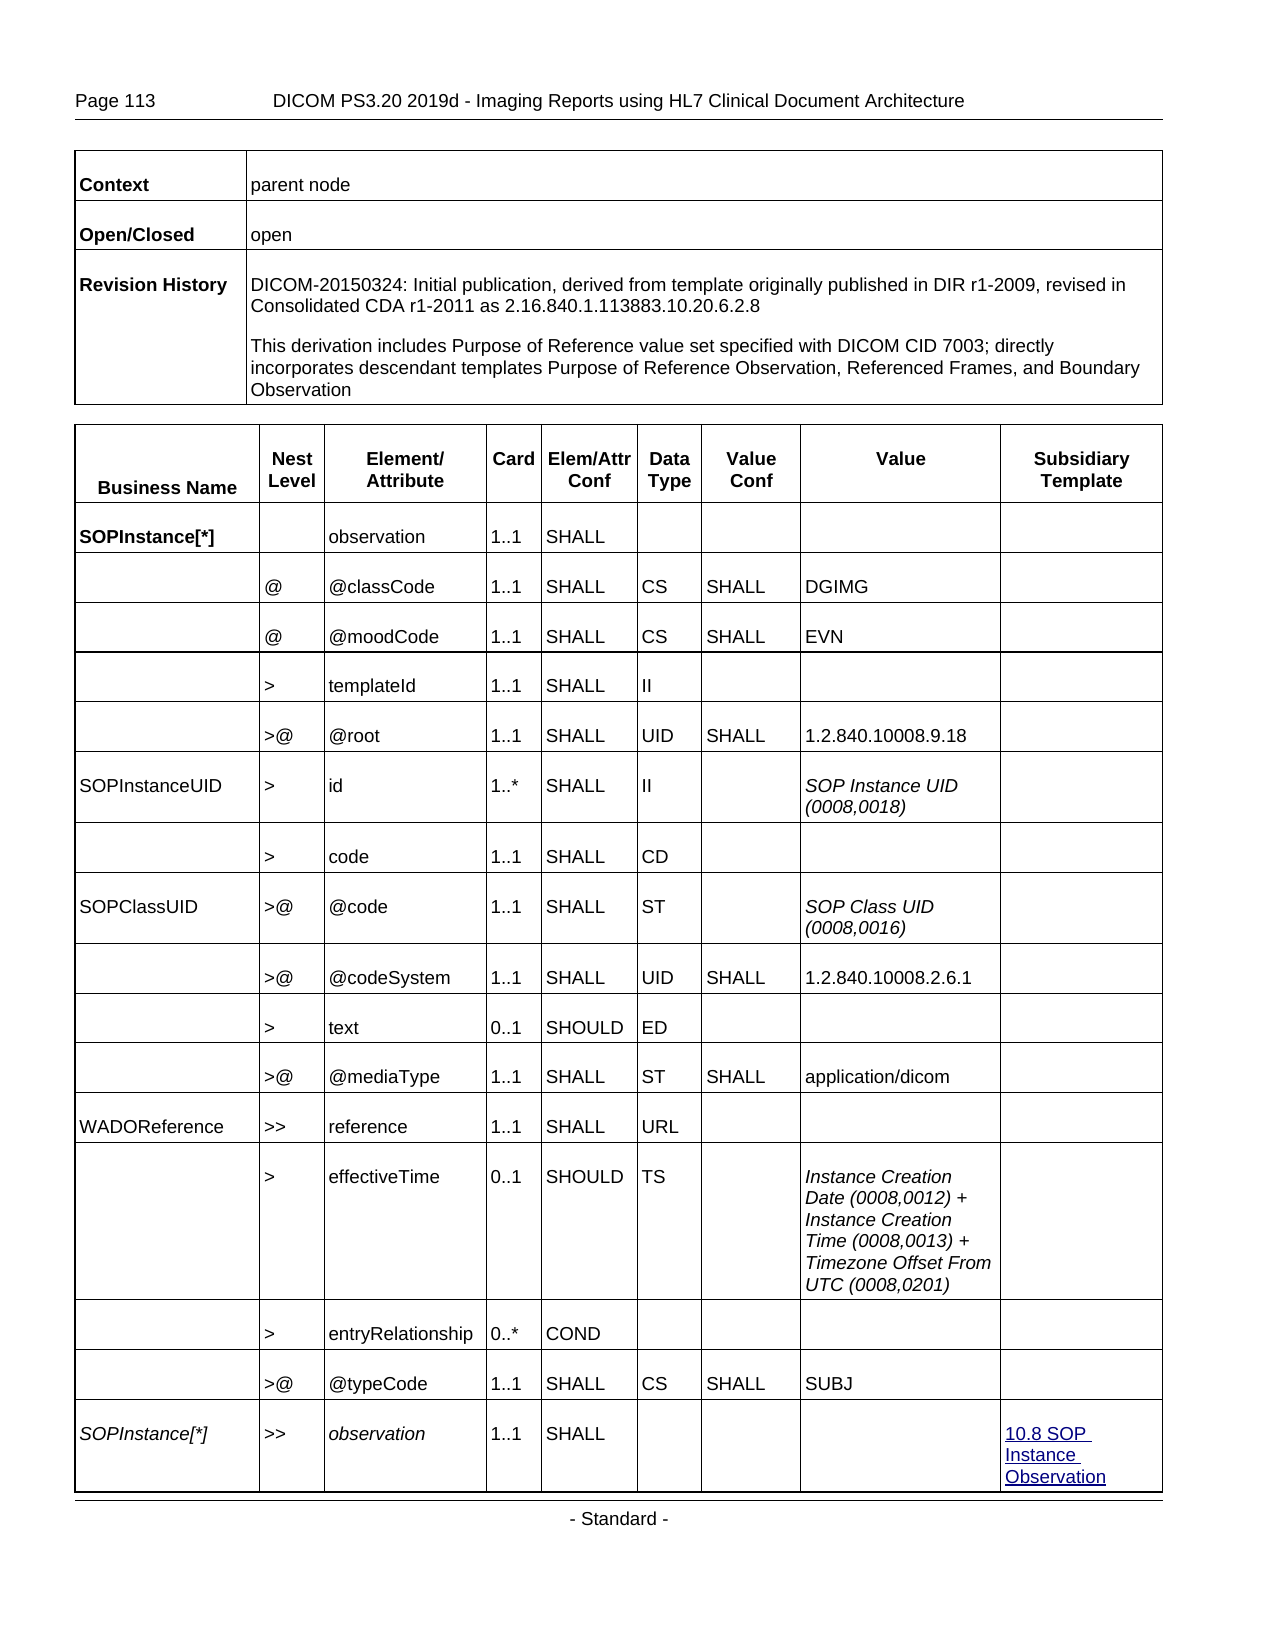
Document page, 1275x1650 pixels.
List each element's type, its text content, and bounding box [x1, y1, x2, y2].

table_cell II [638, 653, 701, 701]
table_cell [1001, 653, 1162, 701]
table_cell > [260, 994, 324, 1042]
table_cell [76, 1043, 259, 1092]
table_cell > [260, 1143, 324, 1299]
table_cell >@ [260, 702, 324, 751]
table_cell [1001, 553, 1162, 602]
table_cell @moodCode [325, 603, 486, 651]
table_cell SHALL [702, 553, 800, 602]
table_header Nest Level [260, 425, 324, 502]
table_header Data Type [638, 425, 701, 502]
table_cell [801, 1093, 1000, 1142]
table_cell SHALL [542, 503, 637, 552]
table_cell 0..1 [487, 1143, 541, 1299]
table_cell @ [260, 553, 324, 602]
table_cell Revision History [76, 250, 246, 404]
table_cell @root [325, 702, 486, 751]
table_cell >@ [260, 944, 324, 993]
table_cell >@ [260, 1350, 324, 1398]
table_cell 0..* [487, 1300, 541, 1349]
table_cell [76, 823, 259, 872]
table_cell id [325, 752, 486, 822]
table_cell observation [325, 503, 486, 552]
table_cell SHALL [702, 1043, 800, 1092]
table_cell effective​Time [325, 1143, 486, 1299]
table_cell @code [325, 873, 486, 943]
table_cell template​Id [325, 653, 486, 701]
table_cell [1001, 752, 1162, 822]
table_cell II [638, 752, 701, 822]
table_cell Context [76, 151, 246, 200]
table_cell [702, 823, 800, 872]
table_cell 1..1 [487, 653, 541, 701]
table_cell 1..1 [487, 1350, 541, 1398]
table_cell SHALL [542, 944, 637, 993]
table_cell ST [638, 1043, 701, 1092]
table_cell [76, 603, 259, 651]
table_cell @mediaType [325, 1043, 486, 1092]
table_cell > [260, 1300, 324, 1349]
table_cell 0..1 [487, 994, 541, 1042]
table_cell [702, 1300, 800, 1349]
table_cell SHALL [702, 1350, 800, 1398]
table_cell SOPInstance​UID [76, 752, 259, 822]
table_header Subsidiary Template [1001, 425, 1162, 502]
table_cell CS [638, 603, 701, 651]
table_cell [1001, 1350, 1162, 1398]
table_cell 1..1 [487, 503, 541, 552]
table_cell >> [260, 1093, 324, 1142]
table_cell [702, 994, 800, 1042]
table_cell 1..1 [487, 1043, 541, 1092]
table_cell SOP Instance UID (0008,0018) [801, 752, 1000, 822]
table_cell [1001, 702, 1162, 751]
table_cell [801, 653, 1000, 701]
table_cell DGIMG [801, 553, 1000, 602]
table_cell [260, 503, 324, 552]
table_cell 1..1 [487, 603, 541, 651]
table_cell CD [638, 823, 701, 872]
table_header Element/​Attribute [325, 425, 486, 502]
table_cell @codeSystem [325, 944, 486, 993]
table_cell SOP Class UID (0008,0016) [801, 873, 1000, 943]
table_cell 1..* [487, 752, 541, 822]
table_cell [702, 873, 800, 943]
table_cell SHALL [542, 1350, 637, 1398]
table_cell [1001, 1043, 1162, 1092]
table_cell [1001, 1093, 1162, 1142]
table_cell [702, 503, 800, 552]
table_cell @classCode [325, 553, 486, 602]
table_cell SHALL [542, 752, 637, 822]
table_cell [638, 503, 701, 552]
table_cell 1.2.840.10008.2.6.1 [801, 944, 1000, 993]
table_cell WADOReference [76, 1093, 259, 1142]
table_cell > [260, 823, 324, 872]
table_cell 1..1 [487, 944, 541, 993]
table_cell > [260, 653, 324, 701]
table_cell [1001, 603, 1162, 651]
table_cell SOPInstance[*] [76, 503, 259, 552]
table_cell 1.2.840.10008.9.18 [801, 702, 1000, 751]
table_cell >> [260, 1400, 324, 1491]
table_cell [76, 1300, 259, 1349]
table_cell [702, 1143, 800, 1299]
table_cell DICOM-20150324: Initial publication, derived from template originally published in DIR r1-2009, revised in Consolidated CDA r1-2011 as 2.16.840.1.113883.10.20.6.2.8 This derivation includes Purpose of Reference value set specified with DICOM CID 7003; directly incorporates descendant templates Purpose of Reference Observation, Referenced Frames, and Boundary Observation [247, 250, 1162, 404]
table_cell [801, 823, 1000, 872]
table_cell 1..1 [487, 702, 541, 751]
table_cell [801, 994, 1000, 1042]
table_cell SHALL [702, 603, 800, 651]
table_cell [1001, 1143, 1162, 1299]
table_cell SHALL [542, 1043, 637, 1092]
table_cell ST [638, 873, 701, 943]
table_cell SOPClass​UID [76, 873, 259, 943]
table_cell [76, 1143, 259, 1299]
table_cell [1001, 944, 1162, 993]
table_cell [76, 944, 259, 993]
table_cell [1001, 873, 1162, 943]
table_cell [1001, 994, 1162, 1042]
table_cell [702, 752, 800, 822]
table_cell SHALL [542, 702, 637, 751]
table_cell >@ [260, 873, 324, 943]
table_cell SOPInstance[*] [76, 1400, 259, 1491]
table_cell [1001, 823, 1162, 872]
table_cell observation [325, 1400, 486, 1491]
table_cell Open/Closed [76, 201, 246, 249]
table_cell SHALL [542, 1400, 637, 1491]
table_cell TS [638, 1143, 701, 1299]
table_cell [76, 994, 259, 1042]
table_cell 1..1 [487, 553, 541, 602]
table_cell entry​Relationship [325, 1300, 486, 1349]
table_header Value Conf [702, 425, 800, 502]
table_cell SHALL [702, 702, 800, 751]
table_cell EVN [801, 603, 1000, 651]
table_header Value [801, 425, 1000, 502]
table_cell >@ [260, 1043, 324, 1092]
table_header Business Name [76, 425, 259, 502]
table_cell SUBJ [801, 1350, 1000, 1398]
table_cell Instance Creation Date (0008,0012) + Instance Creation Time (0008,0013) + Timezone Offset From UTC (0008,0201) [801, 1143, 1000, 1299]
table_cell [801, 1400, 1000, 1491]
table_cell CS [638, 1350, 701, 1398]
table_cell [76, 653, 259, 701]
table_cell [76, 1350, 259, 1398]
table_cell [76, 702, 259, 751]
table_cell SHALL [542, 653, 637, 701]
table_cell COND [542, 1300, 637, 1349]
table_cell [638, 1400, 701, 1491]
table_cell text [325, 994, 486, 1042]
table_cell [638, 1300, 701, 1349]
table_cell UID [638, 944, 701, 993]
table_cell @typeCode [325, 1350, 486, 1398]
table_cell 1..1 [487, 1400, 541, 1491]
table_cell SHALL [542, 603, 637, 651]
table_cell SHALL [542, 823, 637, 872]
table_cell reference [325, 1093, 486, 1142]
table_cell SHALL [542, 1093, 637, 1142]
table_cell SHALL [702, 944, 800, 993]
table_cell [702, 1400, 800, 1491]
table_cell [801, 1300, 1000, 1349]
table_cell parent node [247, 151, 1162, 200]
table_cell [702, 653, 800, 701]
table_cell 1..1 [487, 823, 541, 872]
table_cell CS [638, 553, 701, 602]
table_cell [801, 503, 1000, 552]
table_cell application/dicom [801, 1043, 1000, 1092]
table_cell [76, 553, 259, 602]
table_cell [1001, 1300, 1162, 1349]
table_cell code [325, 823, 486, 872]
table_cell 10.8 SOP Instance Observation [1001, 1400, 1162, 1491]
table_cell URL [638, 1093, 701, 1142]
table_cell open [247, 201, 1162, 249]
table_cell [1001, 503, 1162, 552]
table_cell > [260, 752, 324, 822]
table_cell @ [260, 603, 324, 651]
table_cell UID [638, 702, 701, 751]
table_cell [702, 1093, 800, 1142]
table_header Card [487, 425, 541, 502]
table_cell SHALL [542, 553, 637, 602]
table_cell SHALL [542, 873, 637, 943]
table_cell 1..1 [487, 873, 541, 943]
table_cell 1..1 [487, 1093, 541, 1142]
table_cell SHOULD [542, 1143, 637, 1299]
table_cell ED [638, 994, 701, 1042]
table_cell SHOULD [542, 994, 637, 1042]
table_header Elem/Attr Conf [542, 425, 637, 502]
